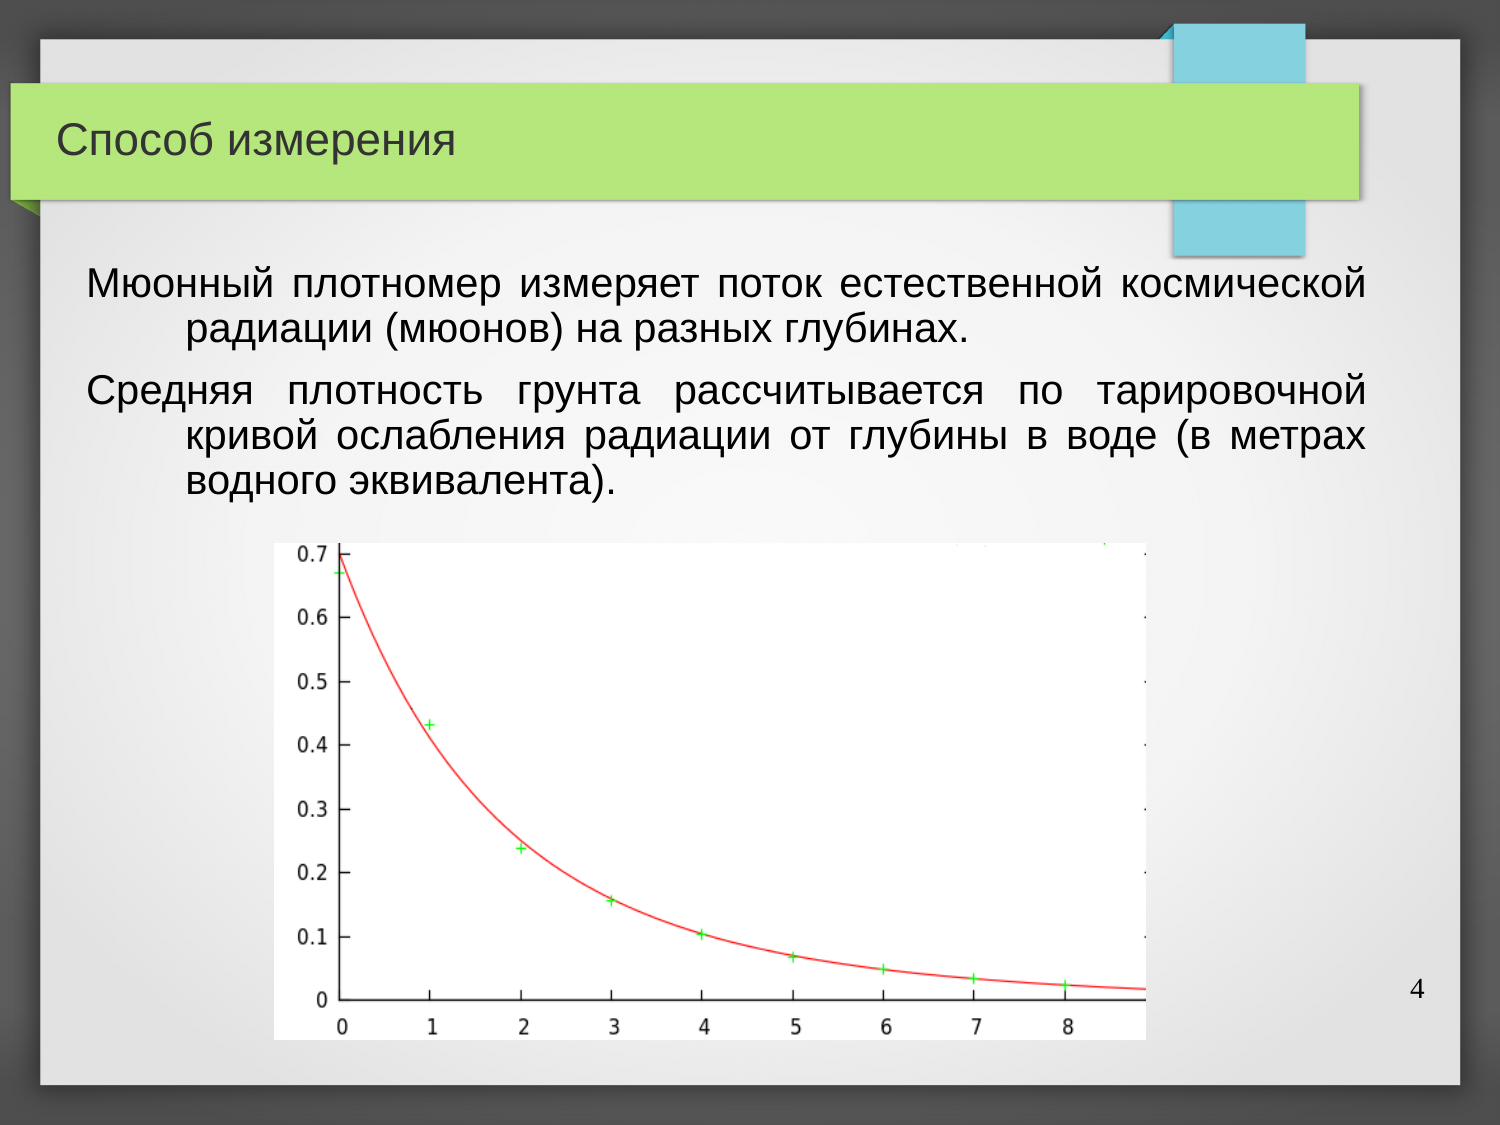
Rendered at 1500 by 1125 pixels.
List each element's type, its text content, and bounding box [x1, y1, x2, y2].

title Способ измерения [41, 61, 1471, 213]
picture [0, 0, 1500, 1125]
list Мюонный плотномер измеряет поток естественной космической радиации (мюонов) на разных глубинах. Средняя плотность грунта рассчитывается по тарировочной кривой ослабления радиации от глубины в воде (в метрах водного эквивалента). [70, 254, 1382, 1040]
